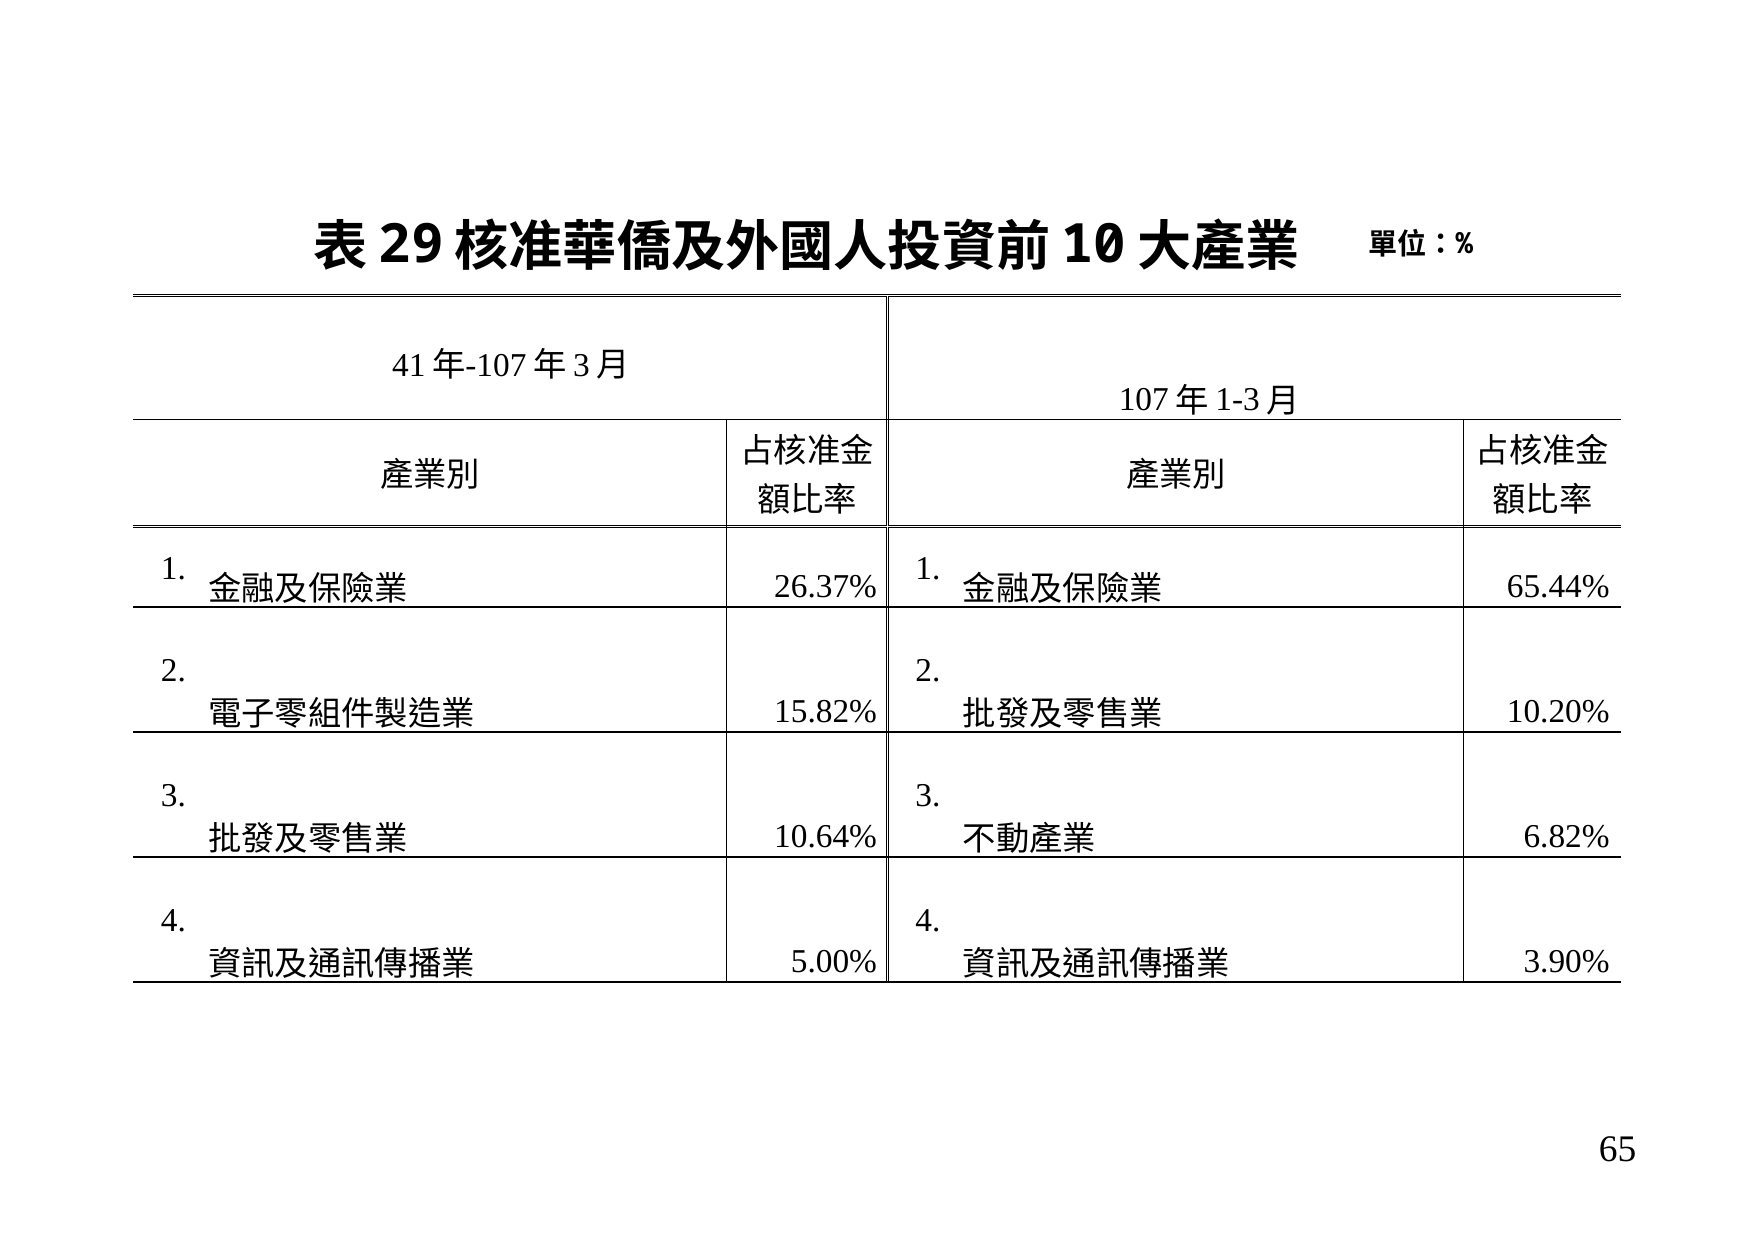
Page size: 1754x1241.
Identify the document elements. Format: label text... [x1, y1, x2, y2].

table_cell 金融及保險業 [951, 528, 1463, 606]
table_header 41年-107年3月 [133, 297, 886, 419]
table_cell 不動產業 [951, 733, 1463, 856]
table_cell 資訊及通訊傳播業 [951, 858, 1463, 981]
subtitle 表29核准華僑及外國人投資前10大產業 單位：% [118, 169, 1636, 294]
table_cell 資訊及通訊傳播業 [197, 858, 726, 981]
table_cell 2. [889, 608, 951, 731]
table_cell 2. [133, 608, 197, 731]
table_cell 4. [889, 858, 951, 981]
table_cell 1. [133, 528, 197, 606]
table_cell 65.44% [1464, 528, 1621, 606]
table_cell 批發及零售業 [197, 733, 726, 856]
table_cell 3. [133, 733, 197, 856]
table_cell 26.37% [727, 528, 886, 606]
table_cell 金融及保險業 [197, 528, 726, 606]
table_cell 4. [133, 858, 197, 981]
table_cell 產業別 [889, 420, 1463, 525]
table_cell 占核准金額比率 [1464, 420, 1621, 525]
table_cell 3.90% [1464, 858, 1621, 981]
table_cell 15.82% [727, 608, 886, 731]
table_cell 1. [889, 528, 951, 606]
table_cell 批發及零售業 [951, 608, 1463, 731]
table_cell 電子零組件製造業 [197, 608, 726, 731]
table_cell 6.82% [1464, 733, 1621, 856]
table_cell 10.20% [1464, 608, 1621, 731]
table_cell 5.00% [727, 858, 886, 981]
table_cell 3. [889, 733, 951, 856]
table_cell 占核准金額比率 [727, 420, 886, 525]
table_cell 產業別 [133, 420, 726, 525]
table_header 107年1-3月 [889, 297, 1621, 419]
table_cell 10.64% [727, 733, 886, 856]
